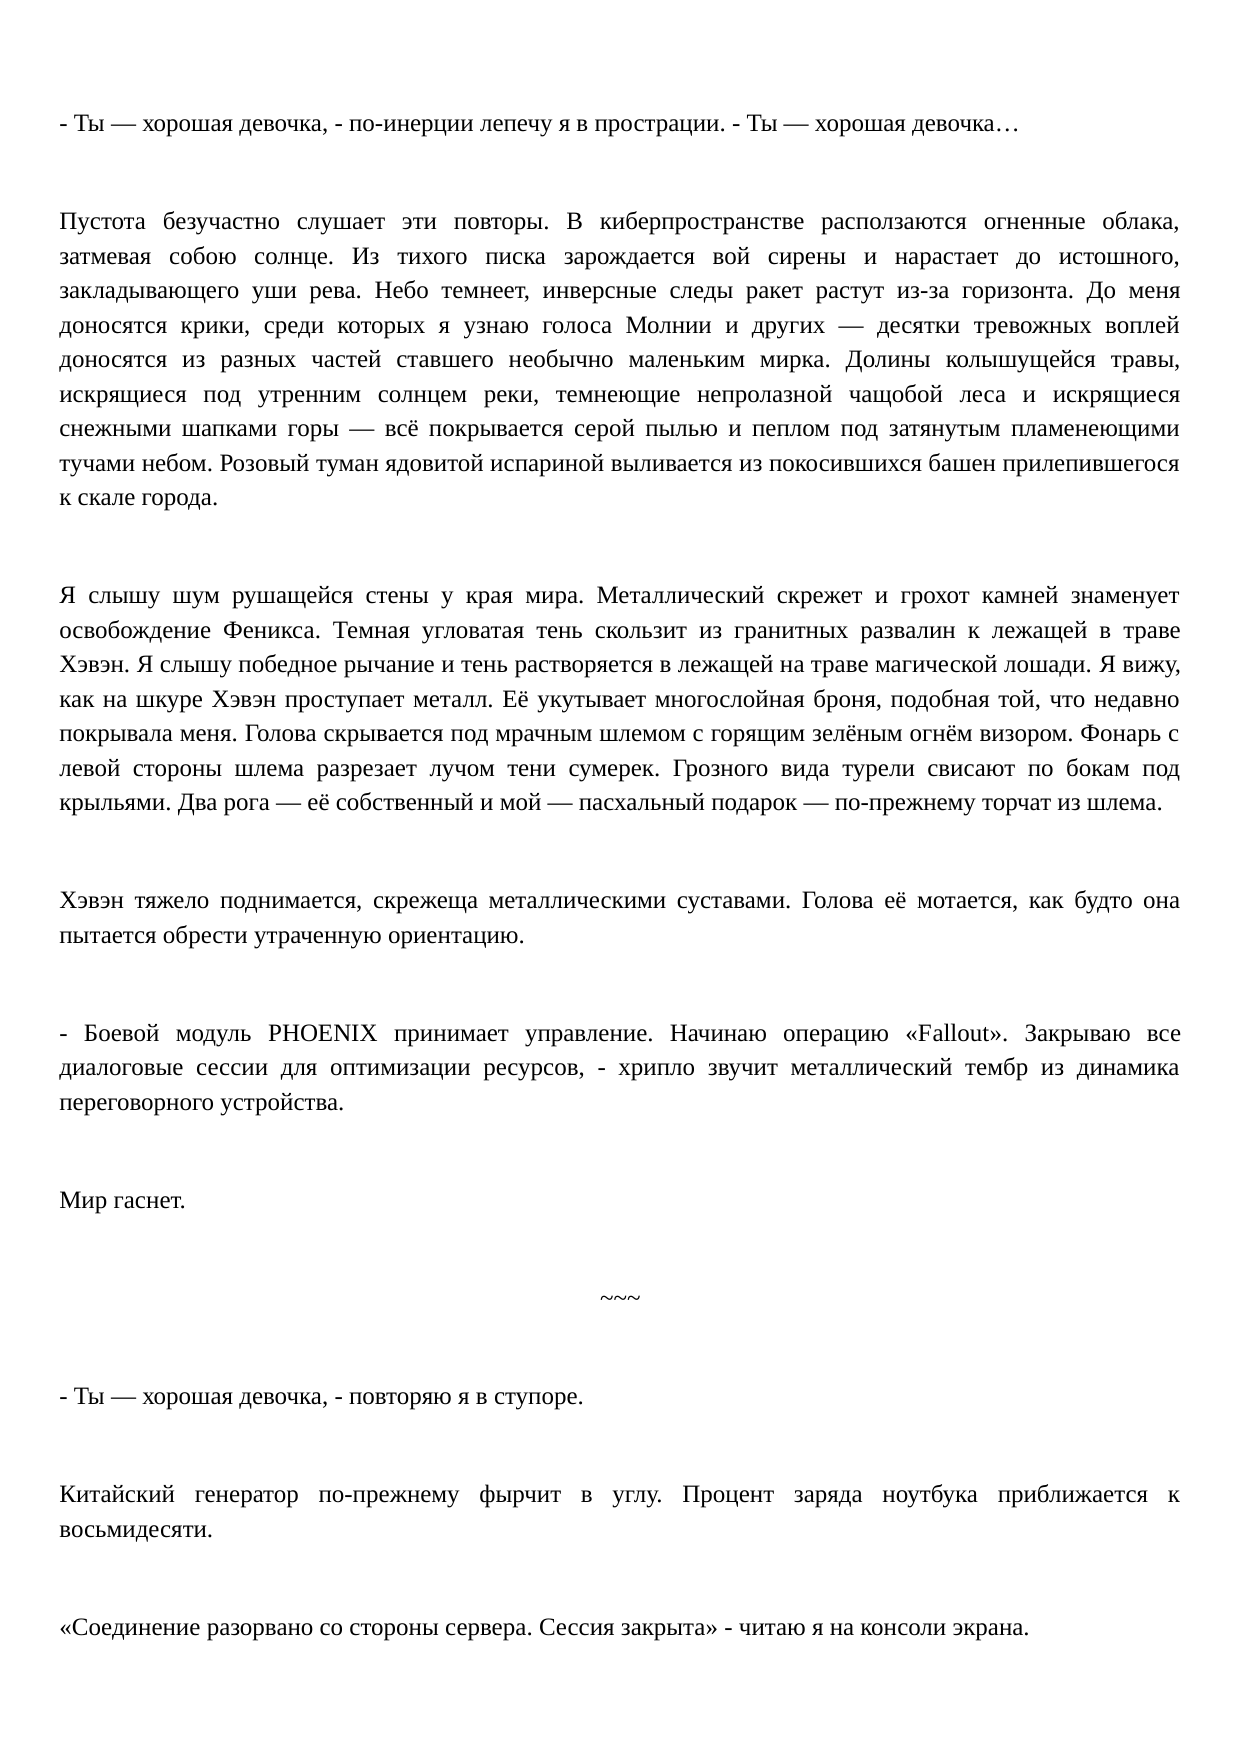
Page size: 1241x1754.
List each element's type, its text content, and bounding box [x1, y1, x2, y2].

text Хэвэн тяжело поднимается, скрежеща металлическими суставами. Голова её мотается, как будто она пытается обрести утраченную ориентацию. [59, 885, 1181, 948]
text «Соединение разорвано со стороны сервера. Сессия закрыта» - читаю я на консоли экрана. [59, 1612, 1181, 1641]
text - Ты — хорошая девочка, - повторяю я в ступоре. [59, 1381, 1181, 1410]
text - Ты — хорошая девочка, - по-инерции лепечу я в прострации. - Ты — хорошая девочка… [59, 108, 1181, 137]
text Китайский генератор по-прежнему фырчит в углу. Процент заряда ноутбука приближается к восьмидесяти. [59, 1479, 1181, 1542]
text Я слышу шум рушащейся стены у края мира. Металлический скрежет и грохот камней знаменует освобождение Феникса. Темная угловатая тень скользит из гранитных развалин к лежащей в траве Хэвэн. Я слышу победное рычание и тень растворяется в лежащей на траве магической лошади. Я вижу, как на шкуре Хэвэн проступает металл. Её укутывает многослойная броня, подобная той, что недавно покрывала меня. Голова скрывается под мрачным шлемом с горящим зелёным огнём визором. Фонарь с левой стороны шлема разрезает лучом тени сумерек. Грозного вида турели свисают по бокам под крыльями. Два рога — её собственный и мой — пасхальный подарок — по-прежнему торчат из шлема. [59, 580, 1181, 816]
text ~~~ [59, 1283, 1181, 1312]
text Мир гаснет. [59, 1185, 1181, 1214]
text - Боевой модуль PHOENIX принимает управление. Начинаю операцию «Fallout». Закрываю все диалоговые сессии для оптимизации ресурсов, - хрипло звучит металлический тембр из динамика переговорного устройства. [59, 1018, 1181, 1116]
text Пустота безучастно слушает эти повторы. В киберпространстве расползаются огненные облака, затмевая собою солнце. Из тихого писка зарождается вой сирены и нарастает до истошного, закладывающего уши рева. Небо темнеет, инверсные следы ракет растут из-за горизонта. До меня доносятся крики, среди которых я узнаю голоса Молнии и других — десятки тревожных воплей доносятся из разных частей ставшего необычно маленьким мирка. Долины колышущейся травы, искрящиеся под утренним солнцем реки, темнеющие непролазной чащобой леса и искрящиеся снежными шапками горы — всё покрывается серой пылью и пеплом под затянутым пламенеющими тучами небом. Розовый туман ядовитой испариной выливается из покосившихся башен прилепившегося к скале города. [59, 206, 1181, 511]
